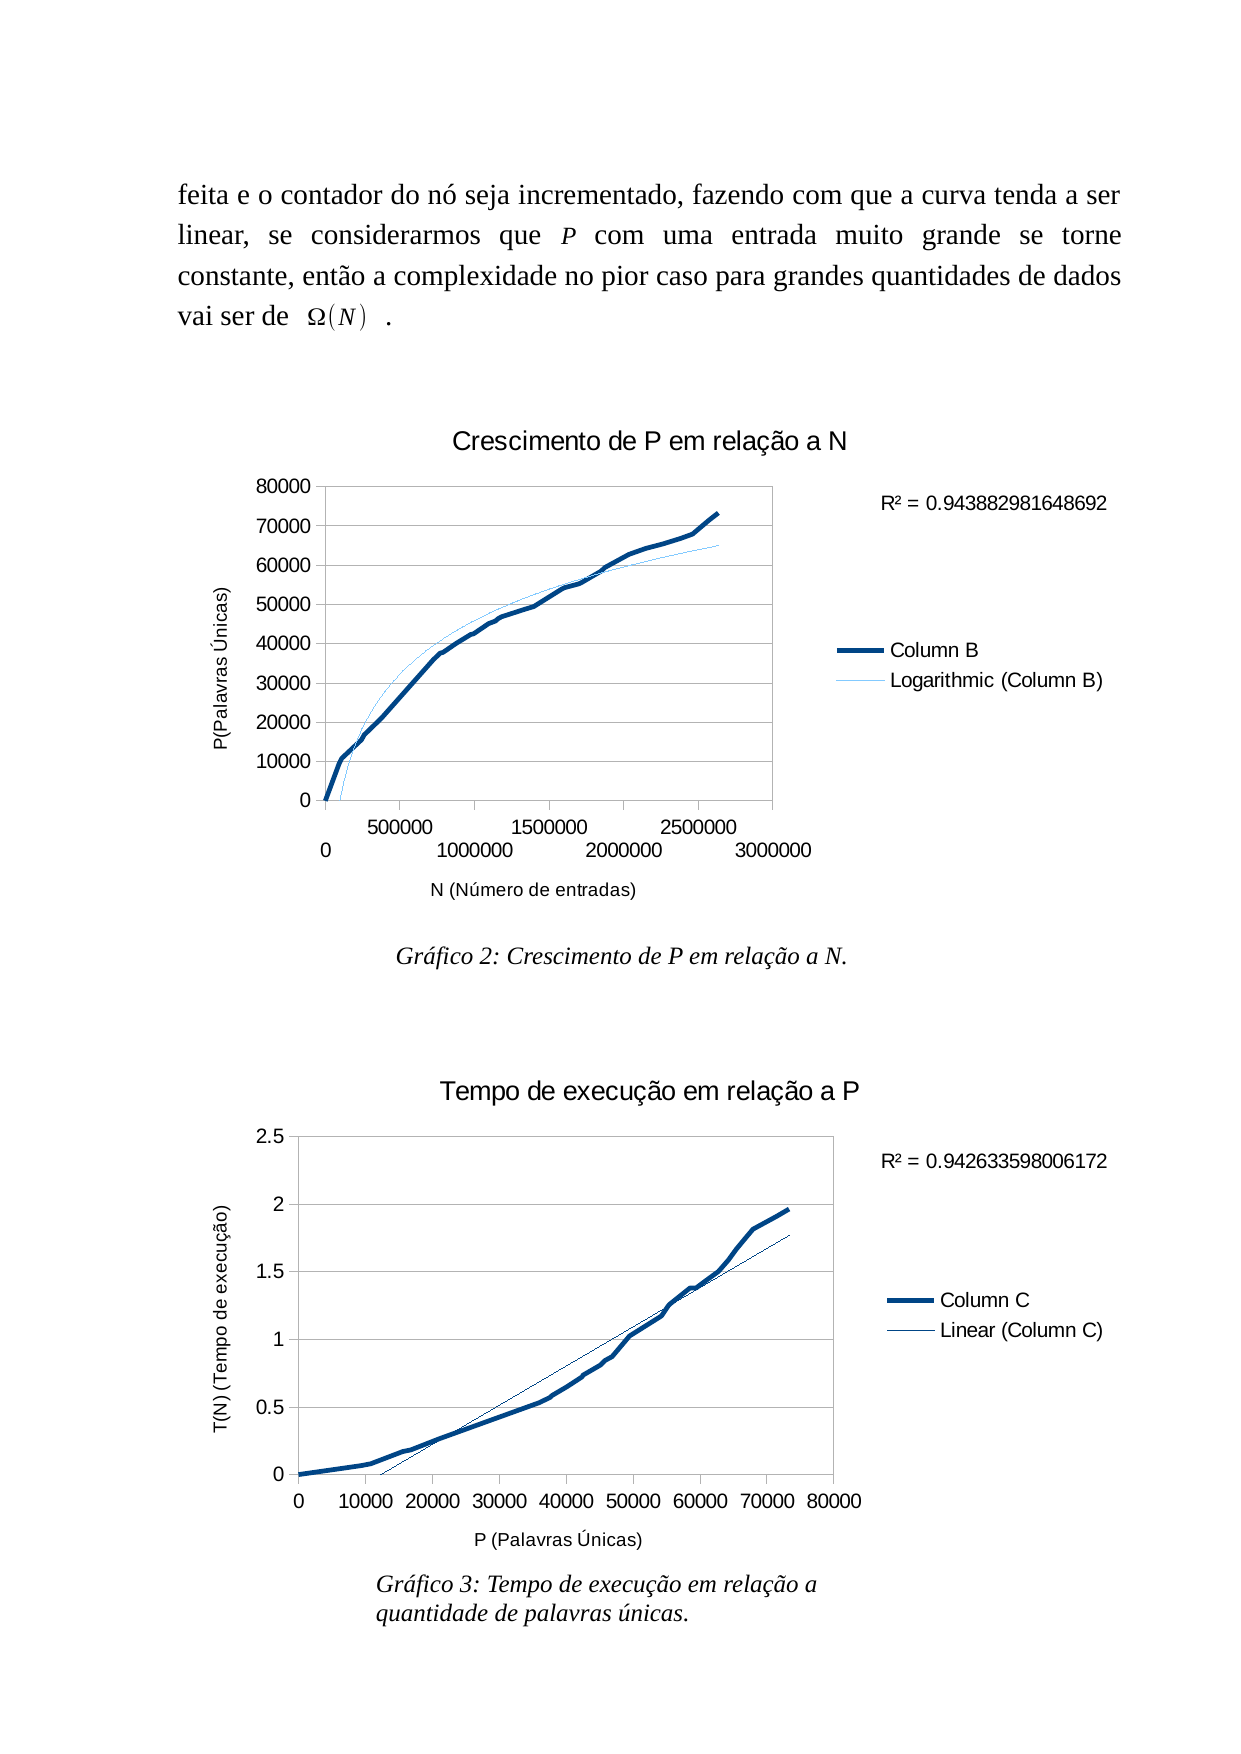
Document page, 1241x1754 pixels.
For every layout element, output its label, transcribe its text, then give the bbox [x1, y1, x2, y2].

text feita e o contador do nó seja incrementado, fazendo com que a curva tenda a ser linear, se considerarmos quecom uma entrada muito grande se torne constante, então a complexidade no pior caso para grandes quantidades de dados vai ser de. [177, 177, 1122, 332]
